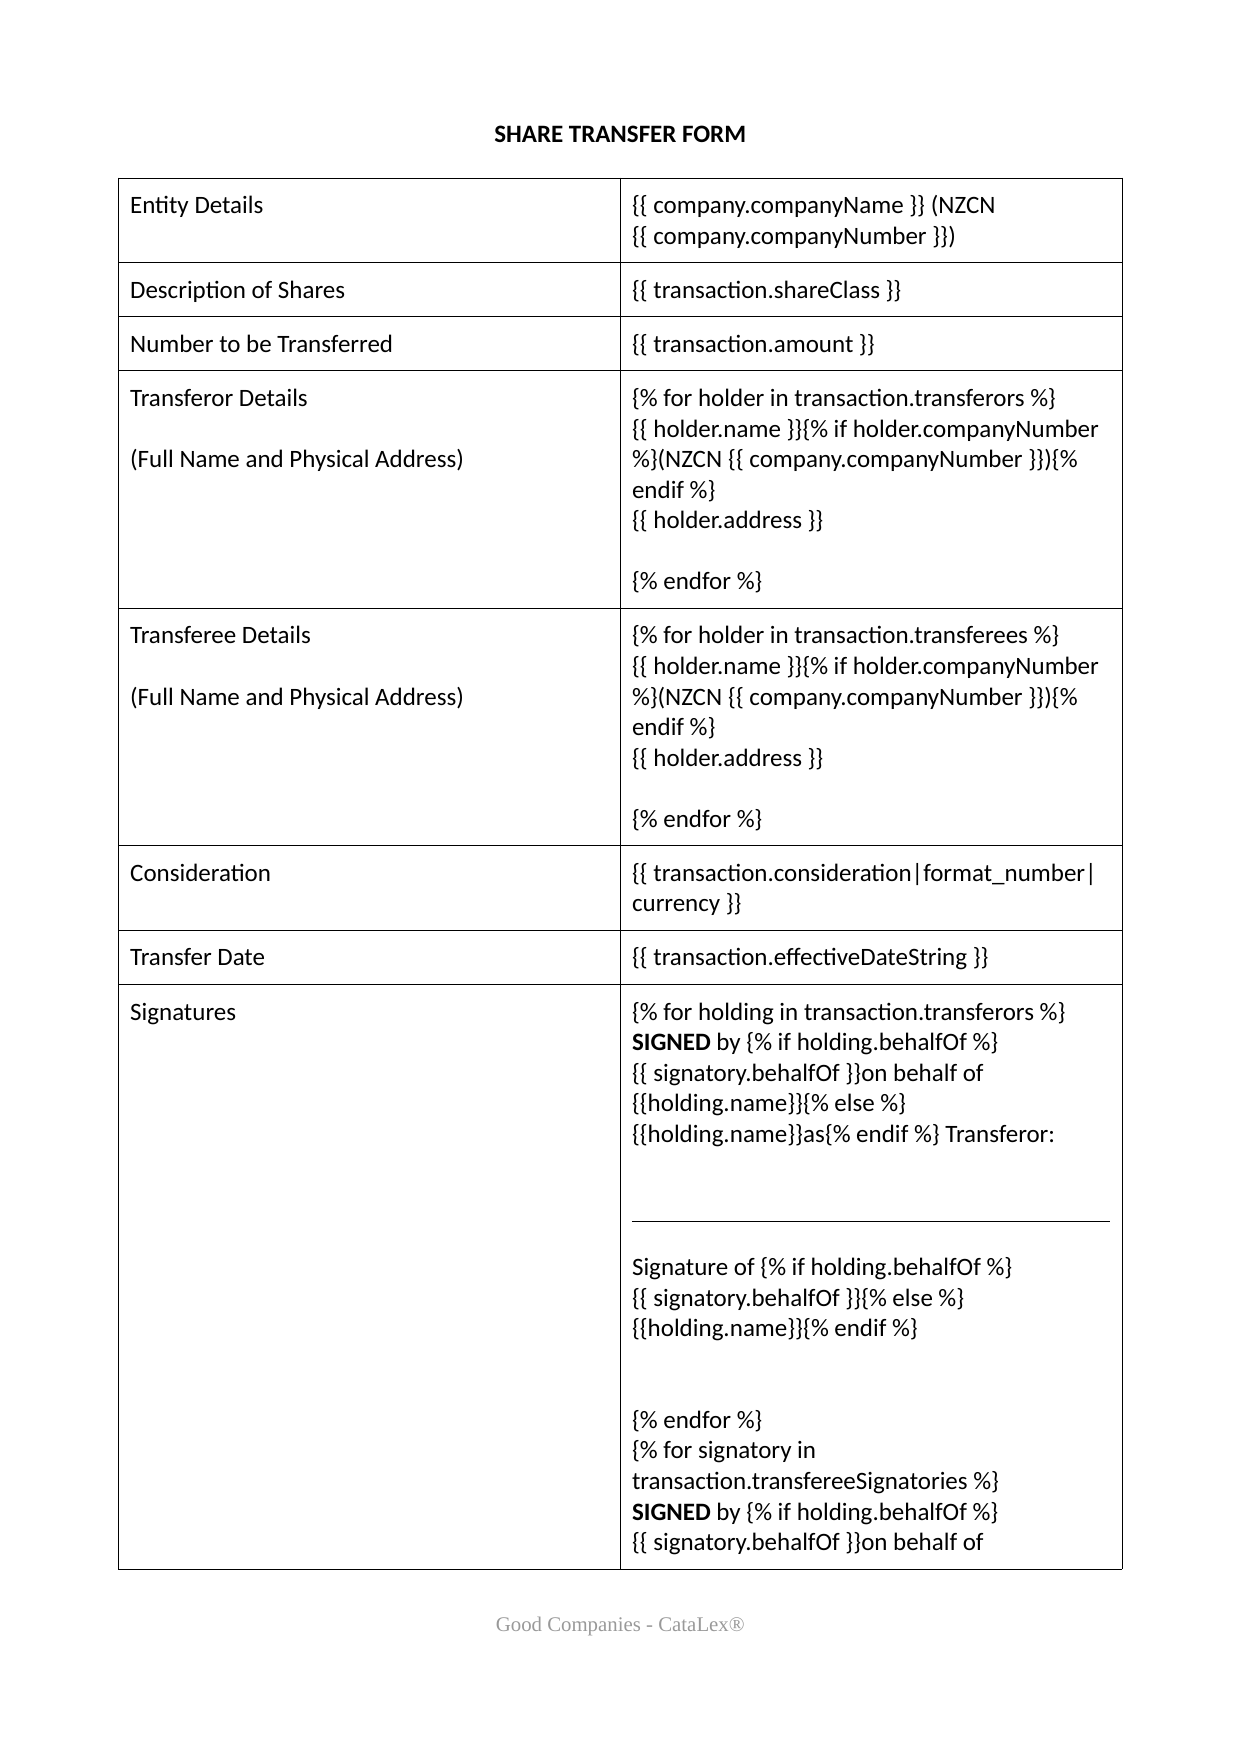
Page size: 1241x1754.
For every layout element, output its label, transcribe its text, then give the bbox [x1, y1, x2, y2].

table_cell Transferor Details (Full Name and Physical Address) [119, 371, 620, 608]
table_cell Signatures [119, 985, 620, 1568]
table_cell {{ transaction.shareClass }} [621, 263, 1122, 316]
table_cell {{ transaction.consideration|format_number|currency }} [621, 846, 1122, 930]
table_cell Transfer Date [119, 931, 620, 984]
table_cell {% for holder in transaction.transferees %} {{ holder.name }}{% if holder.companyNumber %}(NZCN {{ company.companyNumber }}){% endif %} {{ holder.address }} {% endfor %} [621, 609, 1122, 845]
table_header Entity Details [119, 179, 620, 262]
table_cell Number to be Transferred [119, 317, 620, 370]
table_cell {{ transaction.effectiveDateString }} [621, 931, 1122, 984]
text SHARE TRANSFER FORM [118, 118, 1122, 149]
table_cell Consideration [119, 846, 620, 930]
table_cell {{ transaction.amount }} [621, 317, 1122, 370]
table_cell {% for holder in transaction.transferors %} {{ holder.name }}{% if holder.companyNumber %}(NZCN {{ company.companyNumber }}){% endif %} {{ holder.address }} {% endfor %} [621, 371, 1122, 608]
table_cell Transferee Details (Full Name and Physical Address) [119, 609, 620, 845]
table_header [632, 1179, 1110, 1221]
table_cell Description of Shares [119, 263, 620, 316]
table_header {{ company.companyName }} (NZCN {{ company.companyNumber }}) [621, 179, 1122, 262]
table_cell {% for holding in transaction.transferors %} SIGNED by {% if holding.behalfOf %}{{ signatory.behalfOf }}on behalf of {{holding.name}}{% else %}{{holding.name}}as{% endif %} Transferor: Signature of {% if holding.behalfOf %}{{ signatory.behalfOf }}{% else %}{{holding.name}}{% endif %} {% endfor %} {% for signatory in transaction.transfereeSignatories %} SIGNED by {% if holding.behalfOf %}{{ signatory.behalfOf }}on behalf of [621, 985, 1122, 1568]
